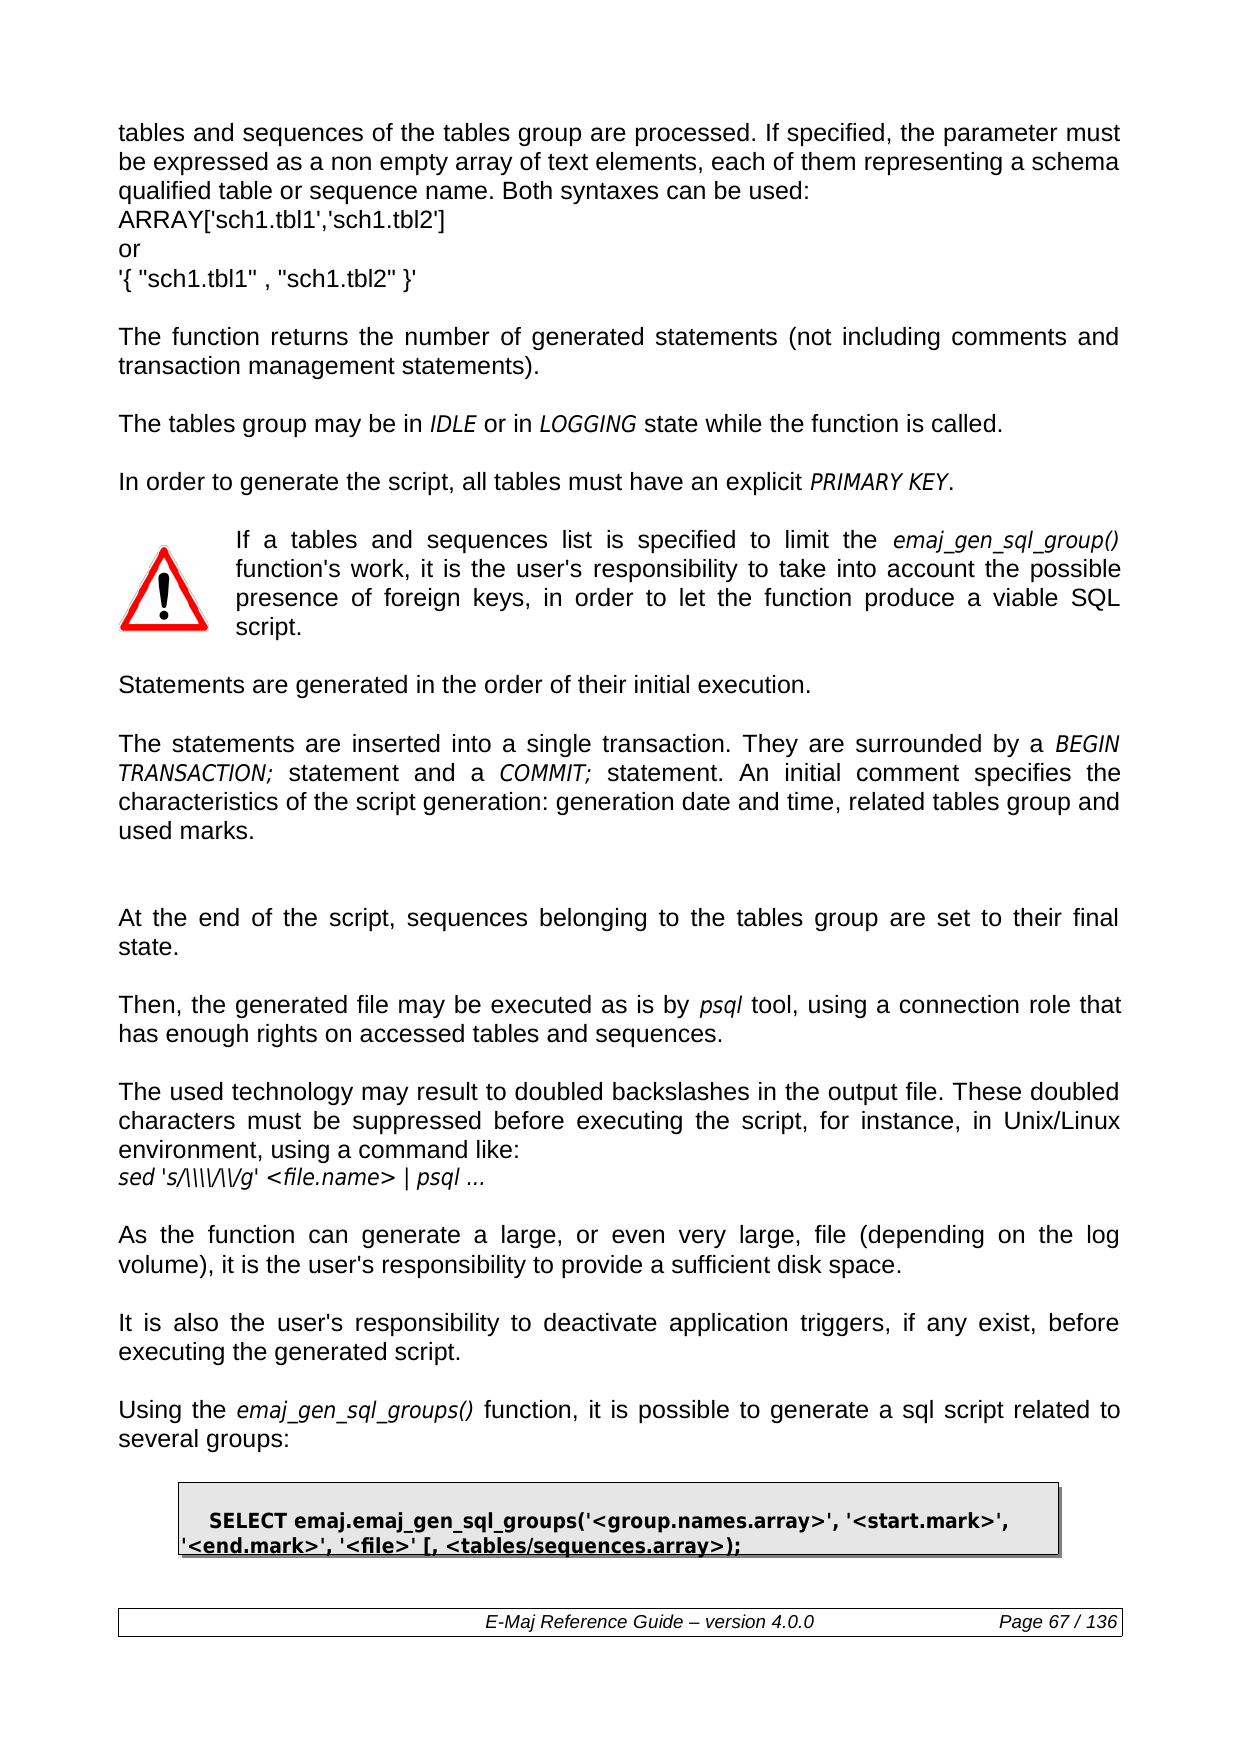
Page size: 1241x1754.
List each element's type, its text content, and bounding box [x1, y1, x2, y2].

picture [118, 545, 209, 632]
text The function returns the number of generated statements (not including comments and transaction management statements). [118, 322, 1122, 380]
text ARRAY['sch1.tbl1','sch1.tbl2'] [118, 205, 1122, 234]
text The used technology may result to doubled backslashes in the output file. These doubled characters must be suppressed before executing the script, for instance, in Unix/Linux environment, using a command like: [118, 1077, 1122, 1164]
text Using the emaj_gen_sql_groups() function, it is possible to generate a sql script related to several groups: [118, 1395, 1122, 1453]
text In order to generate the script, all tables must have an explicit PRIMARY KEY. [118, 467, 1122, 496]
text tables and sequences of the tables group are processed. If specified, the parameter must be expressed as a non empty array of text elements, each of them representing a schema qualified table or sequence name. Both syntaxes can be used: [118, 118, 1122, 205]
text Statements are generated in the order of their initial execution. [118, 670, 1122, 699]
text Then, the generated file may be executed as is by psql tool, using a connection role that has enough rights on accessed tables and sequences. [118, 990, 1122, 1048]
text The tables group may be in IDLE or in LOGGING state while the function is called. [118, 409, 1122, 438]
text The statements are inserted into a single transaction. They are surrounded by a BEGIN TRANSACTION; statement and a COMMIT; statement. An initial comment specifies the characteristics of the script generation: generation date and time, related tables group and used marks. [118, 728, 1122, 845]
text SELECT emaj.emaj_gen_sql_groups('<group.names.array>', '<start.mark>', '<end.mark>', '<file>' [, <tables/sequences.array>); [179, 1506, 1058, 1554]
text or [118, 234, 1122, 263]
text sed 's/\\\\/\\/g' <file.name> | psql ... [118, 1164, 1122, 1191]
text It is also the user's responsibility to deactivate application triggers, if any exist, before executing the generated script. [118, 1308, 1122, 1366]
text As the function can generate a large, or even very large, file (depending on the log volume), it is the user's responsibility to provide a sufficient disk space. [118, 1220, 1122, 1278]
text If a tables and sequences list is specified to limit the emaj_gen_sql_group() function's work, it is the user's responsibility to take into account the possible presence of foreign keys, in order to let the function produce a viable SQL script. [235, 525, 1122, 641]
text At the end of the script, sequences belonging to the tables group are set to their final state. [118, 903, 1122, 961]
text '{ "sch1.tbl1" , "sch1.tbl2" }' [118, 263, 1122, 292]
